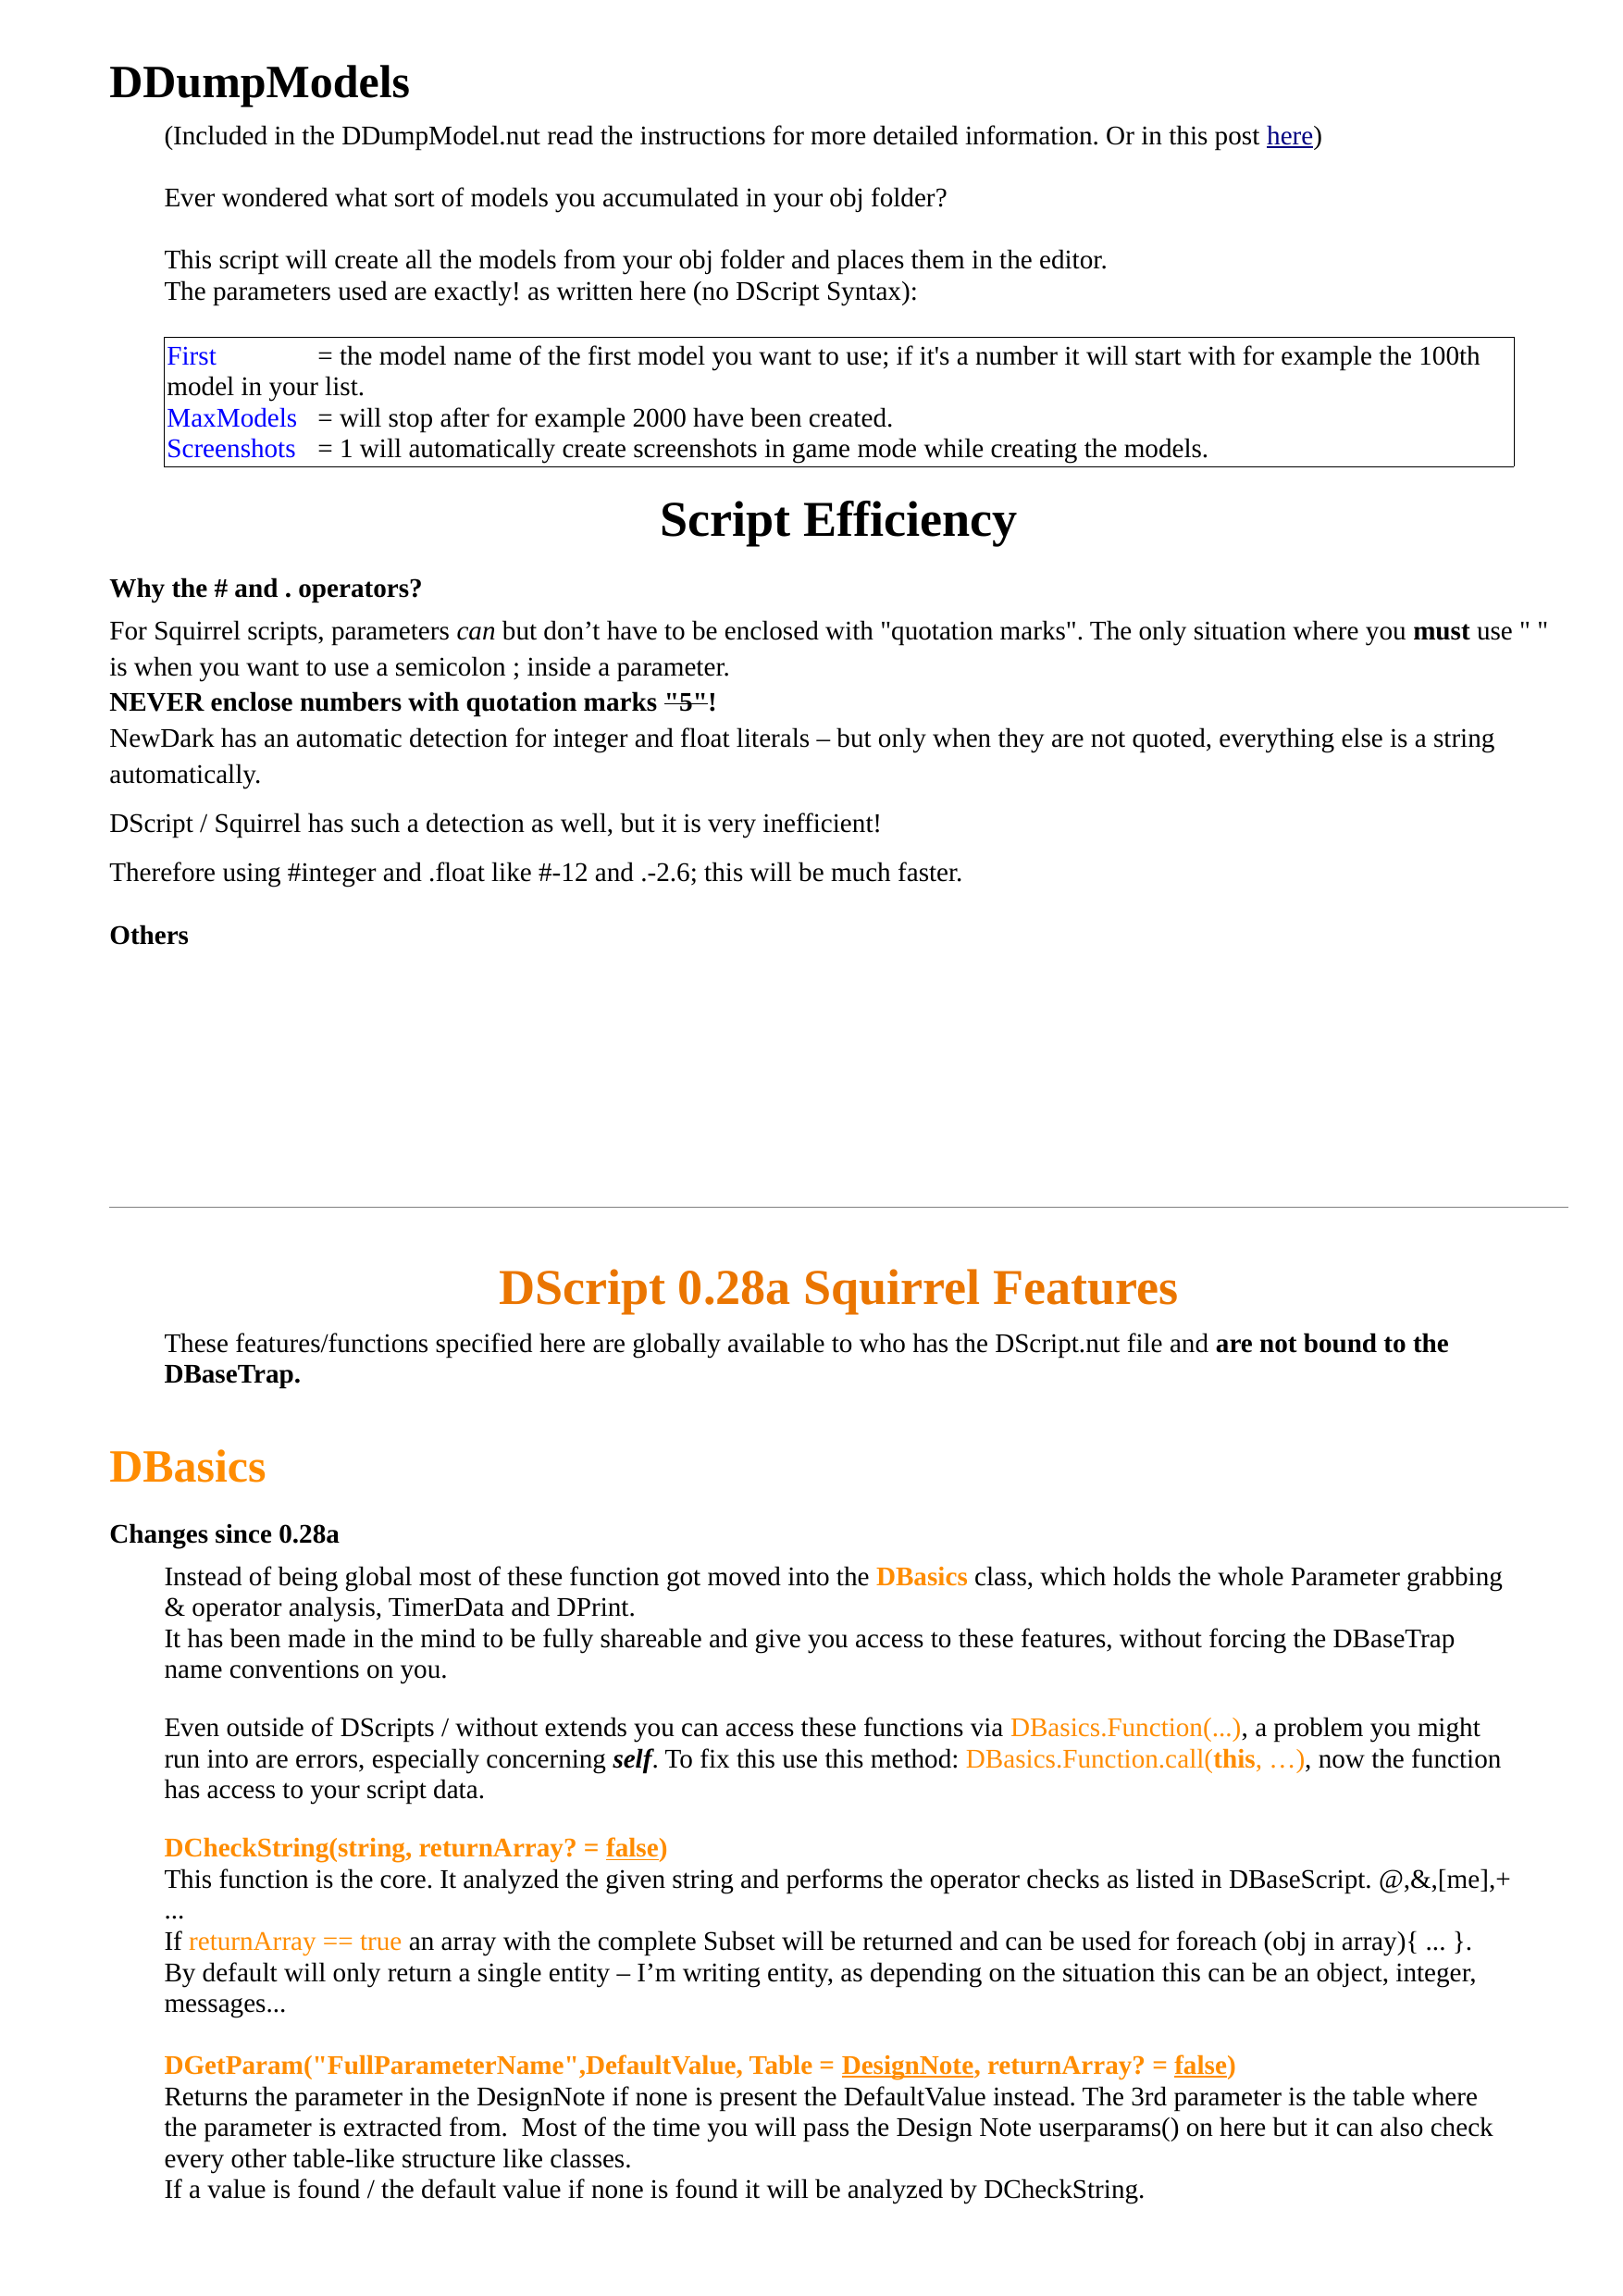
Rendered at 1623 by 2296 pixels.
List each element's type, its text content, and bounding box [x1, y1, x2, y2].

text First = the model name of the first model you want to use; if it's a number it will start with for example the 100th model in your list. MaxModels = will stop after for example 2000 have been created. Screenshots = 1 will automatically create screenshots in game mode while creating the models. [165, 338, 1514, 466]
text Therefore using #integer and .float like #-12 and .-2.6; this will be much faster. [109, 856, 1568, 887]
text These features/functions specified here are globally available to who has the DScript.nut file and are not bound to the DBaseTrap. [164, 1327, 1514, 1420]
subtitle Script Efficiency [109, 490, 1568, 547]
text Ever wondered what sort of models you accumulated in your obj folder? [164, 181, 1514, 213]
text DScript / Squirrel has such a detection as well, but it is very inefficient! [109, 807, 1568, 838]
subtitle DScript 0.28a Squirrel Features [109, 1258, 1568, 1315]
text DGetParam("FullParameterName",DefaultValue, Table = DesignNote, returnArray? = false) Returns the parameter in the DesignNote if none is present the DefaultValue instead. The 3rd parameter is the table where the parameter is extracted from. Most of the time you will pass the Design Note userparams() on here but it can also check every other table-like structure like classes. If a value is found / the default value if none is found it will be analyzed by DCheckString. [164, 2018, 1514, 2236]
subtitle DDumpModels [109, 55, 1568, 108]
text Even outside of DScripts / without extends you can access these functions via DBasics.Function(...), a problem you might run into are errors, especially concerning self. To fix this use this method: DBasics.Function.call(this, …), now the function has access to your script data. [164, 1711, 1514, 1805]
subtitle DBasics [109, 1439, 1568, 1493]
subtitle Others [109, 919, 1568, 949]
text DCheckString(string, returnArray? = false) This function is the core. It analyzed the given string and performs the operator checks as listed in DBaseScript. @,&,[me],+ ... If returnArray == true an array with the complete Subset will be returned and can be used for foreach (obj in array){ ... }. By default will only return a single entity – I’m writing entity, as depending on the situation this can be an object, integer, messages... [164, 1831, 1514, 2018]
text (Included in the DDumpModel.nut read the instructions for more detailed information. Or in this post here) [164, 119, 1514, 181]
text This script will create all the models from your obj folder and places them in the editor. The parameters used are exactly! as written here (no DScript Syntax): [164, 213, 1514, 337]
text Instead of being global most of these function got moved into the DBasics class, which holds the whole Parameter grabbing & operator analysis, TimerData and DPrint. It has been made in the mind to be fully shareable and give you access to these features, without forcing the DBaseTrap name conventions on you. [164, 1560, 1514, 1684]
text For Squirrel scripts, parameters can but don’t have to be enclosed with "quotation marks". The only situation where you must use " " is when you want to use a semicolon ; inside a parameter. NEVER enclose numbers with quotation marks "5"! NewDark has an automatic detection for integer and float literals – but only when they are not quoted, everything else is a string automatically. [109, 614, 1568, 788]
subtitle Why the # and . operators? [109, 572, 1568, 603]
subtitle Changes since 0.28a [109, 1518, 1568, 1548]
